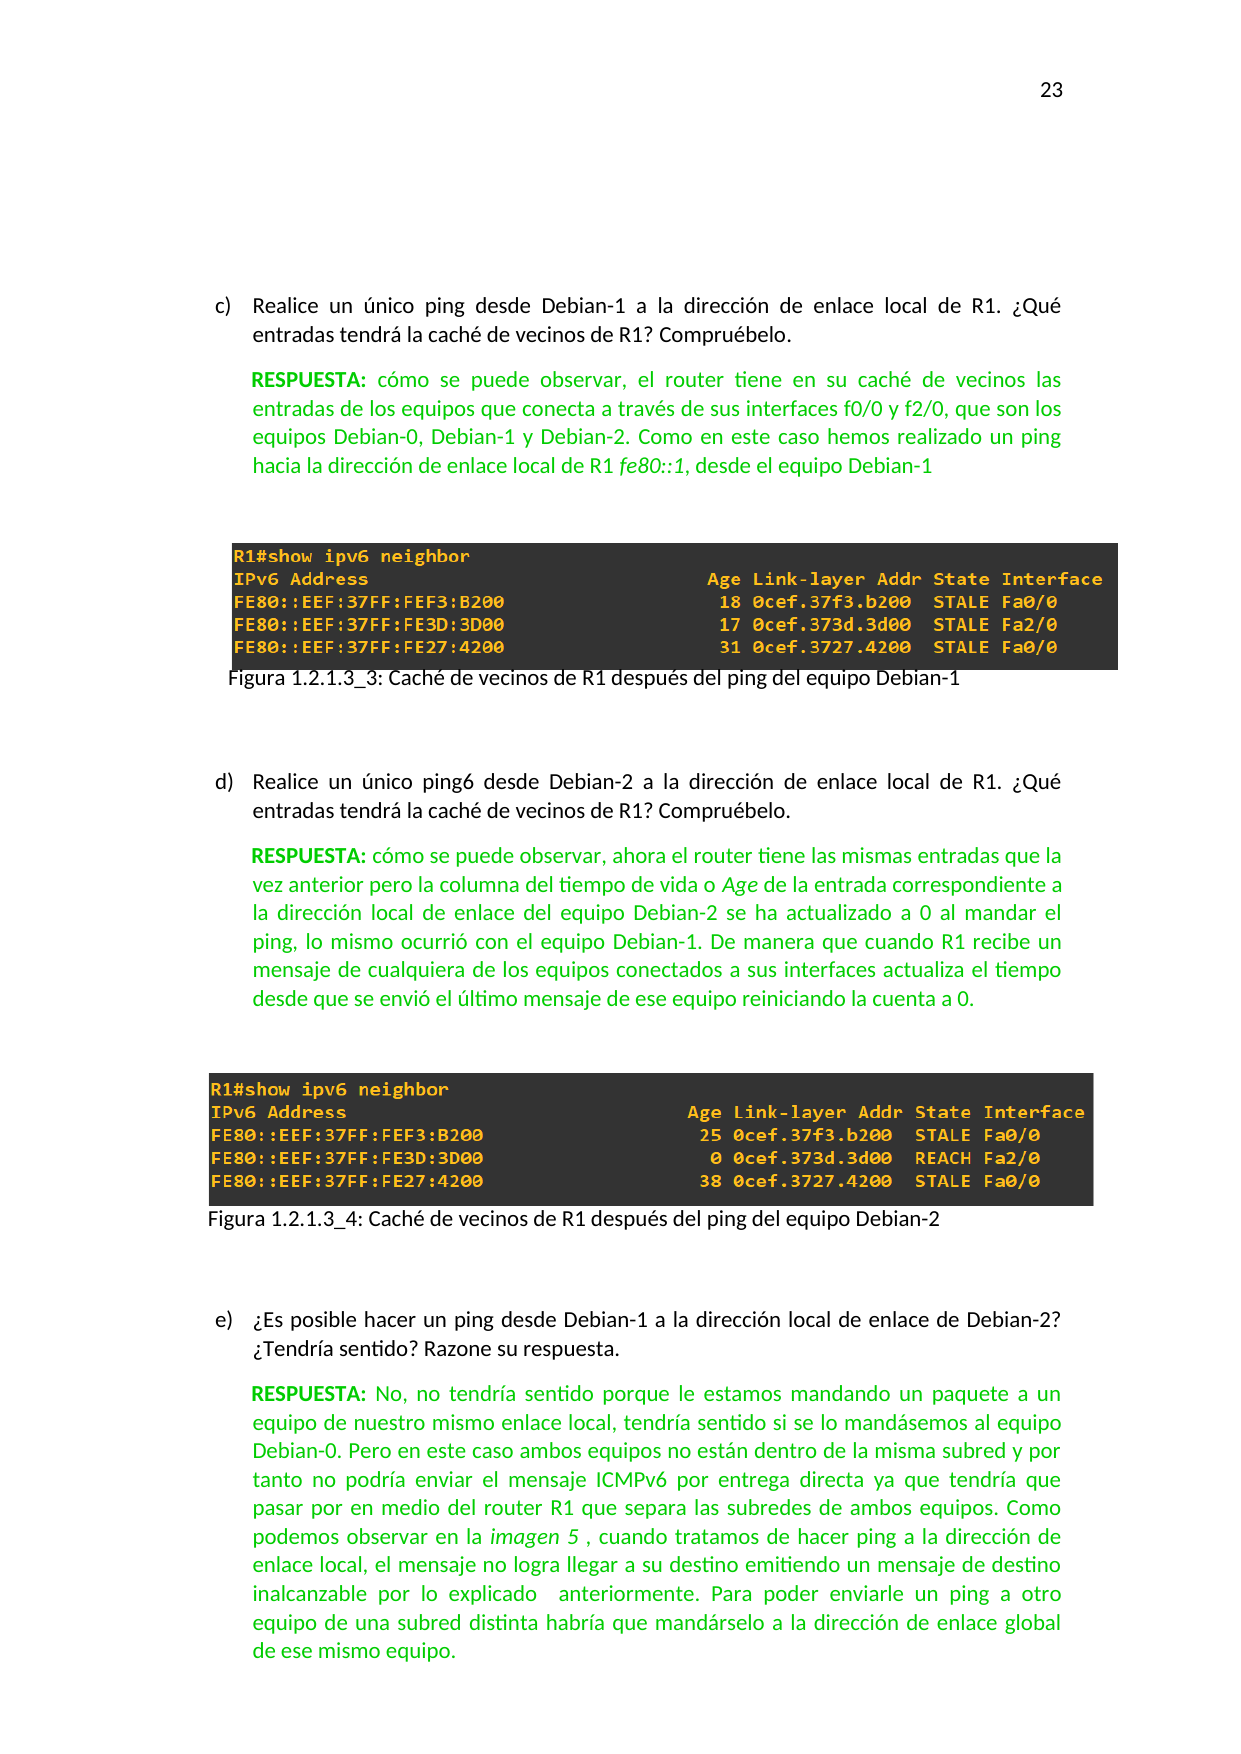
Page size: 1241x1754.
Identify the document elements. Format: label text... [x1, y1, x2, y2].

list RESPUESTA: No, no tendría sentido porque le estamos mandando un paquete a un equipo de nuestro mismo enlace local, tendría sentido si se lo mandásemos al equipo Debian-0. Pero en este caso ambos equipos no están dentro de la misma subred y por tanto no podría enviar el mensaje ICMPv6 por entrega directa ya que tendría que pasar por en medio del router R1 que separa las subredes de ambos equipos. Como podemos observar en la imagen 5 , cuando tratamos de hacer ping a la dirección de enlace local, el mensaje no logra llegar a su destino emitiendo un mensaje de destino inalcanzable por lo explicado anteriormente. Para poder enviarle un ping a otro equipo de una subred distinta habría que mandárselo a la dirección de enlace global de ese mismo equipo. [251, 1379, 1063, 1664]
list RESPUESTA: cómo se puede observar, ahora el router tiene las mismas entradas que la vez anterior pero la columna del tiempo de vida o Age de la entrada correspondiente a la dirección local de enlace del equipo Debian-2 se ha actualizado a 0 al mandar el ping, lo mismo ocurrió con el equipo Debian-1. De manera que cuando R1 recibe un mensaje de cualquiera de los equipos conectados a sus interfaces actualiza el tiempo desde que se envió el último mensaje de ese equipo reiniciando la cuenta a 0. [251, 841, 1063, 1012]
list ¿Es posible hacer un ping desde Debian-1 a la dirección local de enlace de Debian-2? ¿Tendría sentido? Razone su respuesta. [215, 1306, 1063, 1362]
list Realice un único ping6 desde Debian-2 a la dirección de enlace local de R1. ¿Qué entradas tendrá la caché de vecinos de R1? Compruébelo. [215, 767, 1063, 824]
list Realice un único ping desde Debian-1 a la dirección de enlace local de R1. ¿Qué entradas tendrá la caché de vecinos de R1? Compruébelo. [215, 292, 1063, 348]
list RESPUESTA: cómo se puede observar, el router tiene en su caché de vecinos las entradas de los equipos que conecta a través de sus interfaces f0/0 y f2/0, que son los equipos Debian-0, Debian-1 y Debian-2. Como en este caso hemos realizado un ping hacia la dirección de enlace local de R1 fe80::1, desde el equipo Debian-1 [251, 365, 1063, 479]
